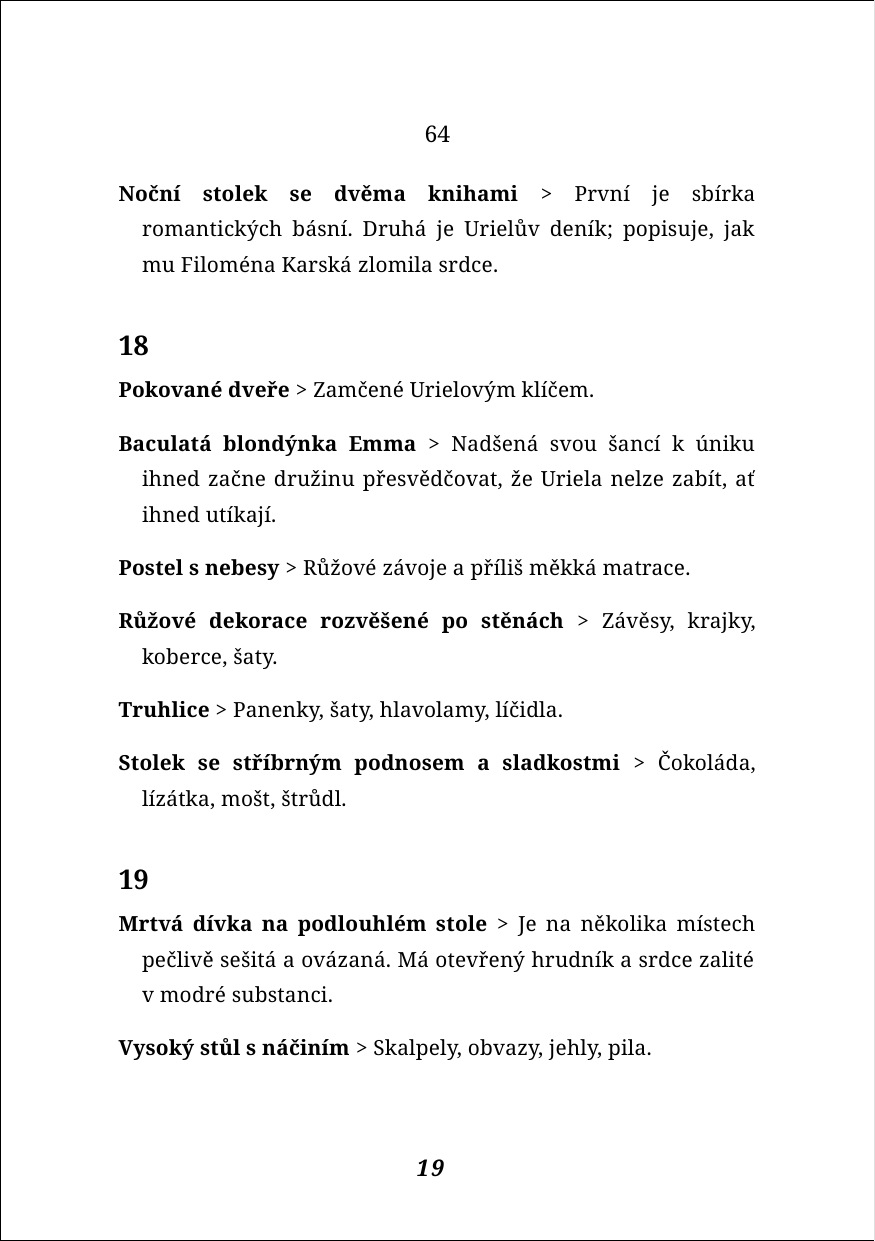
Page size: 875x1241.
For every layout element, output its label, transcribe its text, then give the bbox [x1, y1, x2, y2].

text Vysoký stůl s náčiním > Skalpely, obvazy, jehly, pila. [118, 1033, 756, 1062]
text Baculatá blondýnka Emma > Nadšená svou šancí k úniku ihned začne družinu přesvědčovat, že Uriela nelze zabít, ať ihned utíkají. [118, 429, 756, 528]
subtitle 19 [118, 861, 756, 897]
text Stolek se stříbrným podnosem a sladkostmi > Čokoláda, lízátka, mošt, štrůdl. [118, 748, 756, 812]
text Mrtvá dívka na podlouhlém stole > Je na několika místech pečlivě sešitá a ovázaná. Má otevřený hrudník a srdce zalité v modré substanci. [118, 909, 756, 1009]
subtitle 18 [118, 327, 756, 364]
text Noční stolek se dvěma knihami > První je sbírka romantických básní. Druhá je Urielův deník; popisuje, jak mu Filoména Karská zlomila srdce. [118, 179, 756, 278]
text Pokované dveře > Zamčené Urielovým klíčem. [118, 376, 756, 404]
text Růžové dekorace rozvěšené po stěnách > Závěsy, krajky, koberce, šaty. [118, 606, 756, 670]
text Postel s nebesy > Růžové závoje a příliš měkká matrace. [118, 553, 756, 581]
text Truhlice > Panenky, šaty, hlavolamy, líčidla. [118, 695, 756, 723]
